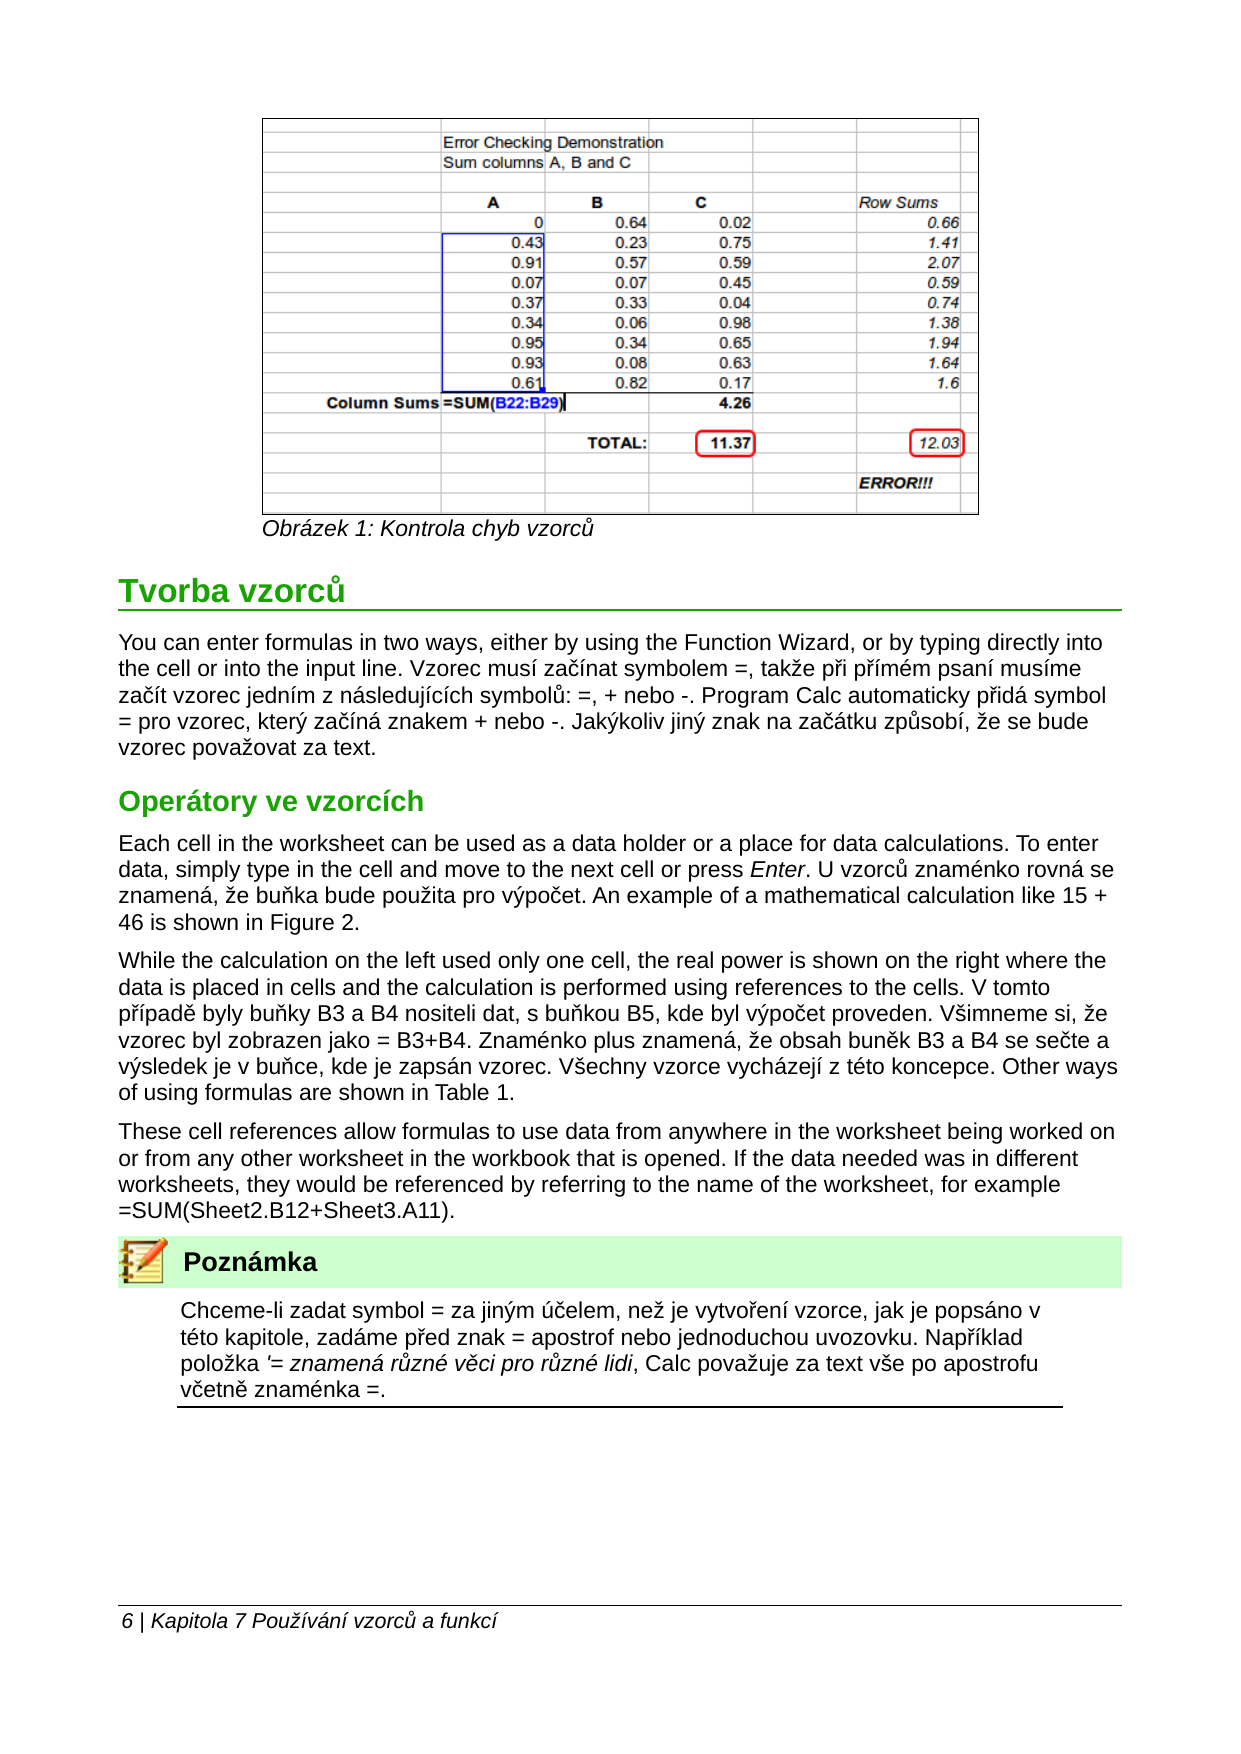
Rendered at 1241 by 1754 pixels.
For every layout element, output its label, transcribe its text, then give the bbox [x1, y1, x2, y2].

text These cell references allow formulas to use data from anywhere in the worksheet being worked on or from any other worksheet in the workbook that is opened. If the data needed was in different worksheets, they would be referenced by referring to the name of the worksheet, for example =SUM(Sheet2.B12+Sheet3.A11). [118, 1118, 1122, 1223]
picture [119, 1236, 170, 1287]
text Chceme-li zadat symbol = za jiným účelem, než je vytvoření vzorce, jak je popsáno v této kapitole, zadáme před znak = apostrof nebo jednoduchou uvozovku. Například položka '= znamená různé věci pro různé lidi, Calc považuje za text vše po apostrofu včetně znaménka =. [177, 1294, 1063, 1406]
picture [263, 119, 978, 514]
subtitle Poznámka [118, 1236, 1122, 1288]
subtitle Operátory ve vzorcích [118, 784, 1122, 818]
text Obrázek 1: Kontrola chyb vzorců [262, 515, 979, 541]
subtitle Tvorba vzorců [118, 571, 1122, 609]
text Each cell in the worksheet can be used as a data holder or a place for data calculations. To enter data, simply type in the cell and move to the next cell or press Enter. U vzorců znaménko rovná se znamená, že buňka bude použita pro výpočet. An example of a mathematical calculation like 15 + 46 is shown in Figure 2. [118, 829, 1122, 935]
text While the calculation on the left used only one cell, the real power is shown on the right where the data is placed in cells and the calculation is performed using references to the cells. V tomto případě byly buňky B3 a B4 nositeli dat, s buňkou B5, kde byl výpočet proveden. Všimneme si, že vzorec byl zobrazen jako = B3+B4. Znaménko plus znamená, že obsah buněk B3 a B4 se sečte a výsledek je v buňce, kde je zapsán vzorec. Všechny vzorce vycházejí z této koncepce. Other ways of using formulas are shown in Table 1. [118, 947, 1122, 1106]
text You can enter formulas in two ways, either by using the Function Wizard, or by typing directly into the cell or into the input line. Vzorec musí začínat symbolem =, takže při přímém psaní musíme začít vzorec jedním z následujících symbolů: =, + nebo -. Program Calc automaticky přidá symbol = pro vzorec, který začíná znakem + nebo -. Jakýkoliv jiný znak na začátku způsobí, že se bude vzorec považovat za text. [118, 629, 1122, 761]
